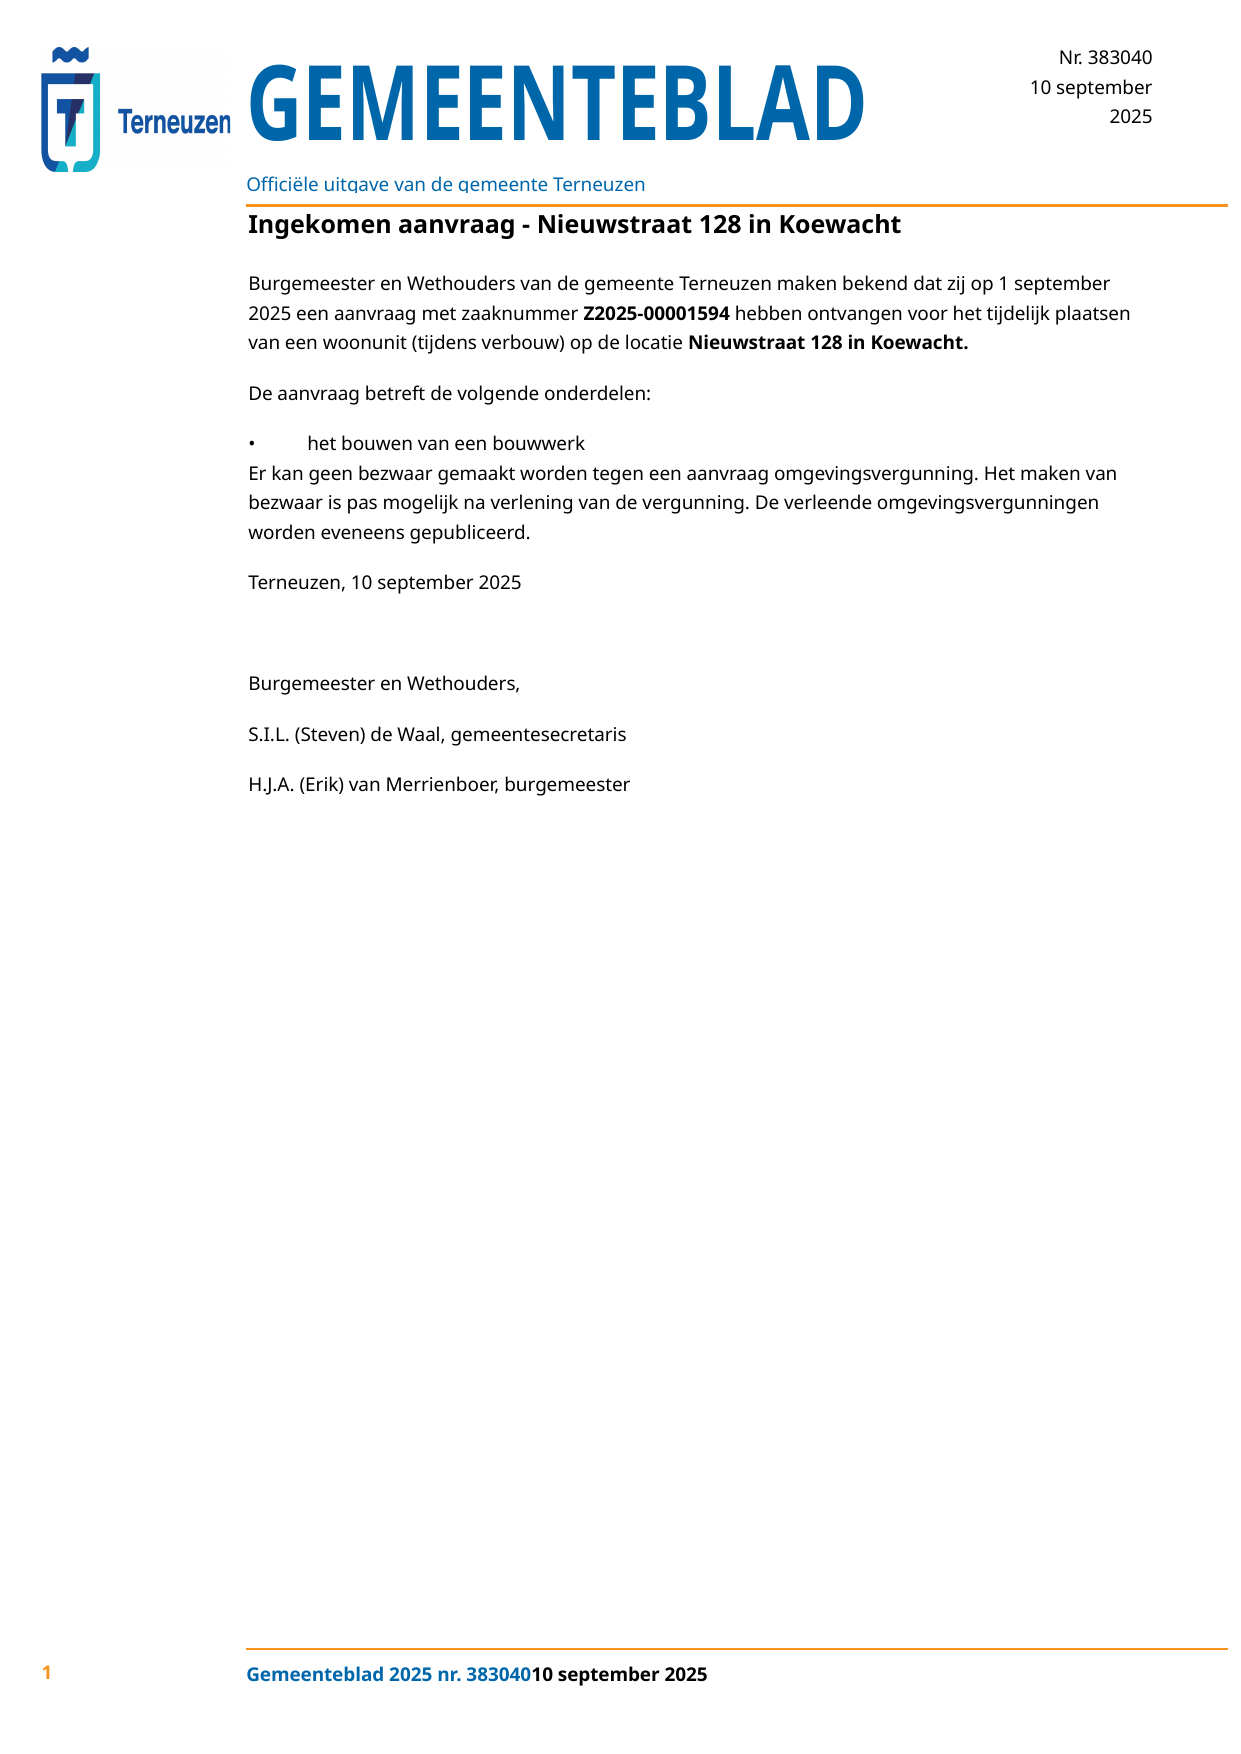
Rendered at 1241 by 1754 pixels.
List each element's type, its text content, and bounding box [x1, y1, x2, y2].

text Er kan geen bezwaar gemaakt worden tegen een aanvraag omgevingsvergunning. Het maken van bezwaar is pas mogelijk na verlening van de vergunning. De verleende omgevingsvergunningen worden eveneens gepubliceerd. [248, 460, 1152, 545]
text Terneuzen, 10 september 2025 [248, 569, 1152, 595]
picture [41, 47, 231, 172]
text Burgemeester en Wethouders, [248, 670, 1152, 696]
list het bouwen van een bouwwerk [248, 430, 1152, 456]
text De aanvraag betreft de volgende onderdelen: [248, 380, 1152, 406]
text Burgemeester en Wethouders van de gemeente Terneuzen maken bekend dat zij op 1 september 2025 een aanvraag met zaaknummer Z2025-00001594 hebben ontvangen voor het tijdelijk plaatsen van een woonunit (tijdens verbouw) op de locatie Nieuwstraat 128 in Koewacht. [248, 270, 1152, 355]
text Ingekomen aanvraag - Nieuwstraat 128 in Koewacht [248, 207, 1152, 241]
text S.I.L. (Steven) de Waal, gemeentesecretaris [248, 721, 1152, 746]
text H.J.A. (Erik) van Merrienboer, burgemeester [248, 771, 1152, 797]
